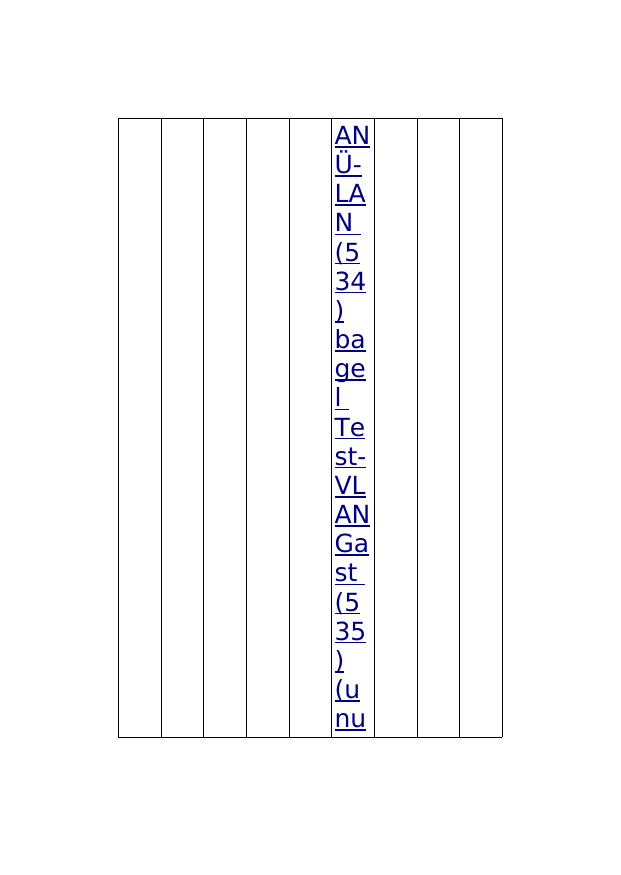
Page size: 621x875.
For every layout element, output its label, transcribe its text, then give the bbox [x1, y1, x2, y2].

table_cell [247, 119, 289, 737]
table_cell [290, 119, 331, 737]
table_cell [119, 119, 161, 737]
table_cell [162, 119, 203, 737]
table_cell [375, 119, 417, 737]
table_cell [460, 119, 502, 737]
table_cell [418, 119, 459, 737]
table_cell [204, 119, 246, 737]
table_cell AN Ü-LAN (534) bagel Test-VLAN Gast (535) (unu [332, 119, 374, 737]
